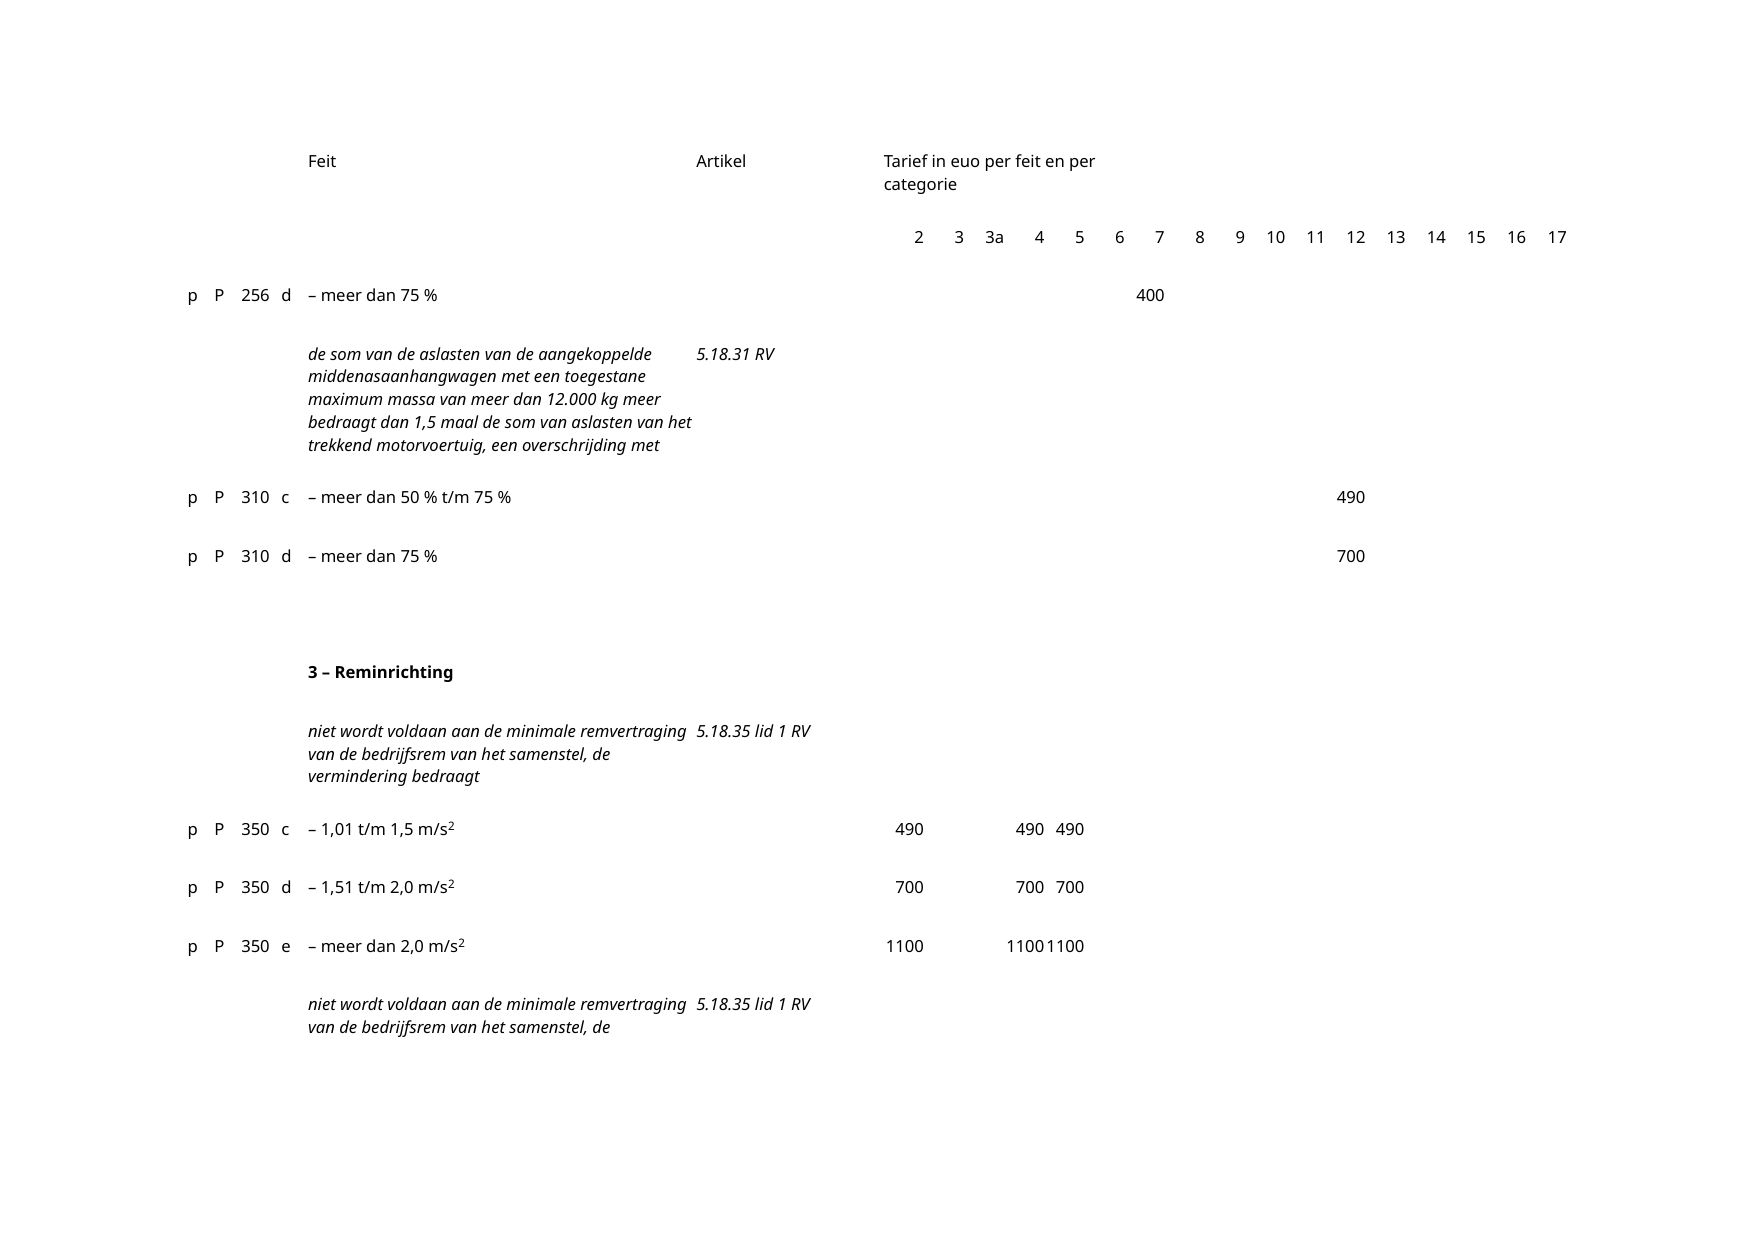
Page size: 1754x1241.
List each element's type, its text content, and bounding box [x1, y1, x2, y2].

table_cell 5.18.35 lid 1 RV [696, 720, 883, 818]
table_cell 9 [1205, 225, 1245, 284]
table_cell 5.18.31 RV [696, 342, 883, 486]
table_cell [1044, 993, 1084, 1051]
table_cell [1165, 935, 1205, 993]
table_cell [1245, 876, 1285, 934]
table_cell 350 [241, 818, 281, 876]
table_cell [1205, 876, 1245, 934]
table_cell [1084, 544, 1124, 603]
table_cell [281, 603, 308, 661]
table_cell [1245, 486, 1285, 544]
table_cell [241, 993, 281, 1051]
table_cell c [281, 486, 308, 544]
table_cell [1405, 876, 1446, 934]
table_cell [1446, 284, 1486, 342]
table_cell [964, 544, 1004, 603]
table_cell [1405, 993, 1446, 1051]
table_cell [1446, 603, 1486, 661]
table_cell [1526, 876, 1566, 934]
table_cell [1245, 603, 1285, 661]
table_cell [1165, 284, 1205, 342]
table_cell [1405, 935, 1446, 993]
table_cell [1526, 486, 1566, 544]
table_cell – meer dan 75 % [308, 284, 696, 342]
table_cell [696, 661, 883, 719]
table_cell [1044, 486, 1084, 544]
table_cell [1446, 935, 1486, 993]
table_cell 3 [924, 225, 964, 284]
table_cell [241, 225, 281, 284]
table_cell [188, 993, 214, 1051]
table_header [1365, 150, 1405, 225]
table_cell [1124, 661, 1164, 719]
table_cell [1004, 486, 1044, 544]
table_cell [1446, 720, 1486, 818]
table_cell P [214, 818, 241, 876]
table_cell 17 [1526, 225, 1566, 284]
table_cell [696, 284, 883, 342]
table_cell [1325, 661, 1365, 719]
table_cell [1285, 935, 1325, 993]
table_cell de som van de aslasten van de aangekoppelde middenasaanhangwagen met een toegestane maximum massa van meer dan 12.000 kg meer bedraagt dan 1,5 maal de som van aslasten van het trekkend motorvoertuig, een overschrijding met [308, 342, 696, 486]
table_cell [1446, 661, 1486, 719]
table_cell 350 [241, 876, 281, 934]
table_cell [1004, 284, 1044, 342]
table_cell [188, 342, 214, 486]
table_cell [924, 876, 964, 934]
table_cell [1285, 876, 1325, 934]
table_cell [1446, 876, 1486, 934]
table_cell P [214, 486, 241, 544]
table_cell 11 [1285, 225, 1325, 284]
table_cell [1124, 935, 1164, 993]
table_cell [1084, 818, 1124, 876]
table_cell [1124, 603, 1164, 661]
table_cell 490 [884, 818, 924, 876]
table_cell [1446, 818, 1486, 876]
table_cell 700 [1004, 876, 1044, 934]
table_cell [964, 486, 1004, 544]
table_cell 6 [1084, 225, 1124, 284]
table_header Feit [308, 150, 696, 225]
table_header [281, 150, 308, 225]
table_cell [1285, 486, 1325, 544]
table_cell – meer dan 2,0 m/s2 [308, 935, 696, 993]
table_cell [188, 603, 214, 661]
table_cell [1365, 342, 1405, 486]
table_cell [1044, 342, 1084, 486]
table_cell d [281, 544, 308, 603]
table_cell [884, 342, 924, 486]
table_cell [1405, 603, 1446, 661]
table_cell [214, 661, 241, 719]
table_cell [1044, 544, 1084, 603]
table_cell [1124, 720, 1164, 818]
table_cell – meer dan 75 % [308, 544, 696, 603]
table_cell [1165, 720, 1205, 818]
table_header [1325, 150, 1365, 225]
table_cell [1205, 284, 1245, 342]
table_cell [1165, 993, 1205, 1051]
table_cell [696, 225, 883, 284]
table_cell [1165, 876, 1205, 934]
table_cell [1205, 720, 1245, 818]
table_cell [924, 935, 964, 993]
table_cell [1285, 661, 1325, 719]
table_cell [281, 720, 308, 818]
table_cell [1486, 935, 1526, 993]
table_cell [1245, 342, 1285, 486]
table_cell 8 [1165, 225, 1205, 284]
table_cell [1004, 603, 1044, 661]
table_cell [1486, 342, 1526, 486]
table_cell [1405, 284, 1446, 342]
table_cell [1205, 544, 1245, 603]
table_cell [188, 720, 214, 818]
table_cell [1405, 818, 1446, 876]
table_cell 490 [1004, 818, 1044, 876]
table_cell [1446, 544, 1486, 603]
table_cell [1044, 603, 1084, 661]
table_cell 1100 [884, 935, 924, 993]
table_cell [1004, 544, 1044, 603]
table_cell – 1,51 t/m 2,0 m/s2 [308, 876, 696, 934]
table_cell [1526, 935, 1566, 993]
table_cell [924, 486, 964, 544]
table_header [1165, 150, 1205, 225]
table_cell p [188, 818, 214, 876]
table_cell [1526, 284, 1566, 342]
table_cell e [281, 935, 308, 993]
table_cell [696, 544, 883, 603]
table_cell [214, 225, 241, 284]
table_cell [1205, 603, 1245, 661]
table_cell [696, 876, 883, 934]
table_cell [696, 935, 883, 993]
table_cell 490 [1044, 818, 1084, 876]
table_cell [1004, 661, 1044, 719]
table_cell [1245, 720, 1285, 818]
table_cell [1044, 284, 1084, 342]
table_cell [924, 661, 964, 719]
table_cell [241, 342, 281, 486]
table_cell [1365, 603, 1405, 661]
table_cell 1100 [1004, 935, 1044, 993]
table_cell [1486, 876, 1526, 934]
table_cell [1245, 993, 1285, 1051]
table_cell [1165, 342, 1205, 486]
table_cell [281, 993, 308, 1051]
table_cell [696, 486, 883, 544]
table_cell [1325, 818, 1365, 876]
table_cell [1486, 603, 1526, 661]
table_cell [308, 603, 696, 661]
table_cell [1446, 993, 1486, 1051]
table_cell 310 [241, 486, 281, 544]
table_cell [1526, 818, 1566, 876]
table_cell [1365, 935, 1405, 993]
table_cell [1405, 486, 1446, 544]
table_cell p [188, 876, 214, 934]
table_header [241, 150, 281, 225]
table_cell [696, 603, 883, 661]
table_cell 700 [1325, 544, 1365, 603]
table_cell [1165, 544, 1205, 603]
table_cell [1325, 935, 1365, 993]
table_cell 2 [884, 225, 924, 284]
table_cell [1084, 486, 1124, 544]
table_cell [1205, 661, 1245, 719]
table_cell [964, 342, 1004, 486]
table_cell [884, 603, 924, 661]
table_cell 256 [241, 284, 281, 342]
table_cell [1285, 720, 1325, 818]
table_cell [1285, 818, 1325, 876]
table_cell p [188, 544, 214, 603]
table_cell [1446, 486, 1486, 544]
table_cell [1245, 818, 1285, 876]
table_cell [1365, 486, 1405, 544]
table_header [214, 150, 241, 225]
table_cell [1285, 544, 1325, 603]
table_cell [1365, 544, 1405, 603]
table_cell 3 – Reminrichting [308, 661, 696, 719]
table_cell [1486, 284, 1526, 342]
table_cell [1084, 935, 1124, 993]
table_cell 700 [1044, 876, 1084, 934]
table_cell 350 [241, 935, 281, 993]
table_cell 310 [241, 544, 281, 603]
table_cell [1405, 720, 1446, 818]
table_cell [1365, 993, 1405, 1051]
table_cell [1205, 935, 1245, 993]
table_header [1486, 150, 1526, 225]
table_header [1446, 150, 1486, 225]
table_cell [964, 720, 1004, 818]
table_header Artikel [696, 150, 883, 225]
table_cell c [281, 818, 308, 876]
table_cell [1365, 818, 1405, 876]
table_cell 700 [884, 876, 924, 934]
table_cell [1205, 993, 1245, 1051]
table_cell [1325, 603, 1365, 661]
table_cell [1165, 603, 1205, 661]
table_cell [1165, 486, 1205, 544]
table_cell [1124, 544, 1164, 603]
table_cell [1365, 720, 1405, 818]
table_cell [1526, 661, 1566, 719]
table_cell [1084, 603, 1124, 661]
table_cell [964, 603, 1004, 661]
table_cell [1325, 993, 1365, 1051]
table_cell [1325, 876, 1365, 934]
table_header [1285, 150, 1325, 225]
table_cell 3a [964, 225, 1004, 284]
table_cell [188, 225, 214, 284]
table_cell [1486, 544, 1526, 603]
table_cell [1084, 342, 1124, 486]
table_cell [1004, 342, 1044, 486]
table_cell [1124, 876, 1164, 934]
table_cell [924, 993, 964, 1051]
table_cell – 1,01 t/m 1,5 m/s2 [308, 818, 696, 876]
table_cell [1486, 661, 1526, 719]
table_cell d [281, 284, 308, 342]
table_cell P [214, 284, 241, 342]
table_cell [1084, 993, 1124, 1051]
table_cell [1124, 818, 1164, 876]
table_cell [1405, 544, 1446, 603]
table_cell [1004, 993, 1044, 1051]
table_cell 13 [1365, 225, 1405, 284]
table_cell [1044, 661, 1084, 719]
table_cell [1365, 284, 1405, 342]
table_cell [1486, 993, 1526, 1051]
table_cell [241, 661, 281, 719]
table_cell [281, 661, 308, 719]
table_cell [1245, 544, 1285, 603]
table_cell [1365, 661, 1405, 719]
table_cell 5 [1044, 225, 1084, 284]
table_cell 12 [1325, 225, 1365, 284]
table_cell [884, 284, 924, 342]
table_cell [214, 342, 241, 486]
table_cell [1526, 720, 1566, 818]
table_cell 5.18.35 lid 1 RV [696, 993, 883, 1051]
table_cell [1486, 486, 1526, 544]
table_cell p [188, 486, 214, 544]
table_cell [1124, 486, 1164, 544]
table_cell [964, 284, 1004, 342]
table_cell [1205, 342, 1245, 486]
table_cell 14 [1405, 225, 1446, 284]
table_cell [1084, 720, 1124, 818]
table_cell [308, 225, 696, 284]
table_cell d [281, 876, 308, 934]
table_cell [964, 661, 1004, 719]
table_cell [924, 603, 964, 661]
table_cell [1486, 720, 1526, 818]
table_cell [1486, 818, 1526, 876]
table_cell [1205, 818, 1245, 876]
table_cell [884, 486, 924, 544]
table_cell [1526, 993, 1566, 1051]
table_cell [1526, 603, 1566, 661]
table_cell [884, 720, 924, 818]
table_header [188, 150, 214, 225]
table_cell [1165, 661, 1205, 719]
table_cell P [214, 544, 241, 603]
table_header [1526, 150, 1566, 225]
table_cell [1325, 720, 1365, 818]
table_cell 400 [1124, 284, 1164, 342]
table_cell [884, 661, 924, 719]
table_cell 4 [1004, 225, 1044, 284]
table_header [1405, 150, 1446, 225]
table_cell [1526, 342, 1566, 486]
table_cell [924, 544, 964, 603]
table_cell [1004, 720, 1044, 818]
table_cell [1165, 818, 1205, 876]
table_cell 16 [1486, 225, 1526, 284]
table_cell [1285, 284, 1325, 342]
table_cell niet wordt voldaan aan de minimale remvertraging van de bedrijfsrem van het samenstel, de [308, 993, 696, 1051]
table_cell [214, 603, 241, 661]
table_cell [1365, 876, 1405, 934]
table_cell [1446, 342, 1486, 486]
table_cell 1100 [1044, 935, 1084, 993]
table_cell [964, 993, 1004, 1051]
table_cell [884, 993, 924, 1051]
table_cell [1124, 993, 1164, 1051]
table_cell [1285, 342, 1325, 486]
table_cell 10 [1245, 225, 1285, 284]
table_cell 490 [1325, 486, 1365, 544]
table_cell [1084, 876, 1124, 934]
table_cell [281, 225, 308, 284]
table_cell [884, 544, 924, 603]
table_cell niet wordt voldaan aan de minimale remvertraging van de bedrijfsrem van het samenstel, de vermindering bedraagt [308, 720, 696, 818]
table_cell [1405, 342, 1446, 486]
table_cell [924, 818, 964, 876]
table_cell [1325, 342, 1365, 486]
table_cell [1405, 661, 1446, 719]
table_cell [924, 342, 964, 486]
table_cell [924, 720, 964, 818]
table_cell [924, 284, 964, 342]
table_cell [1084, 661, 1124, 719]
table_cell [1526, 544, 1566, 603]
table_cell [696, 818, 883, 876]
table_cell [1325, 284, 1365, 342]
table_cell [241, 720, 281, 818]
table_cell [1245, 661, 1285, 719]
table_cell p [188, 284, 214, 342]
table_cell 15 [1446, 225, 1486, 284]
table_cell [214, 720, 241, 818]
table_cell [1205, 486, 1245, 544]
table_cell [964, 818, 1004, 876]
table_header [1245, 150, 1285, 225]
table_cell [1285, 993, 1325, 1051]
table_cell p [188, 935, 214, 993]
table_cell [281, 342, 308, 486]
table_cell [964, 935, 1004, 993]
table_cell P [214, 935, 241, 993]
table_cell [1245, 935, 1285, 993]
table_header [1205, 150, 1245, 225]
table_cell [1084, 284, 1124, 342]
table_cell [964, 876, 1004, 934]
table_cell [1285, 603, 1325, 661]
table_cell [1124, 342, 1164, 486]
table_cell – meer dan 50 % t/m 75 % [308, 486, 696, 544]
table_cell [188, 661, 214, 719]
table_header Tarief in euo per feit en per categorie [884, 150, 1164, 225]
table_cell 7 [1124, 225, 1164, 284]
table_cell [1044, 720, 1084, 818]
table_cell [214, 993, 241, 1051]
table_cell P [214, 876, 241, 934]
table_cell [1245, 284, 1285, 342]
table_cell [241, 603, 281, 661]
